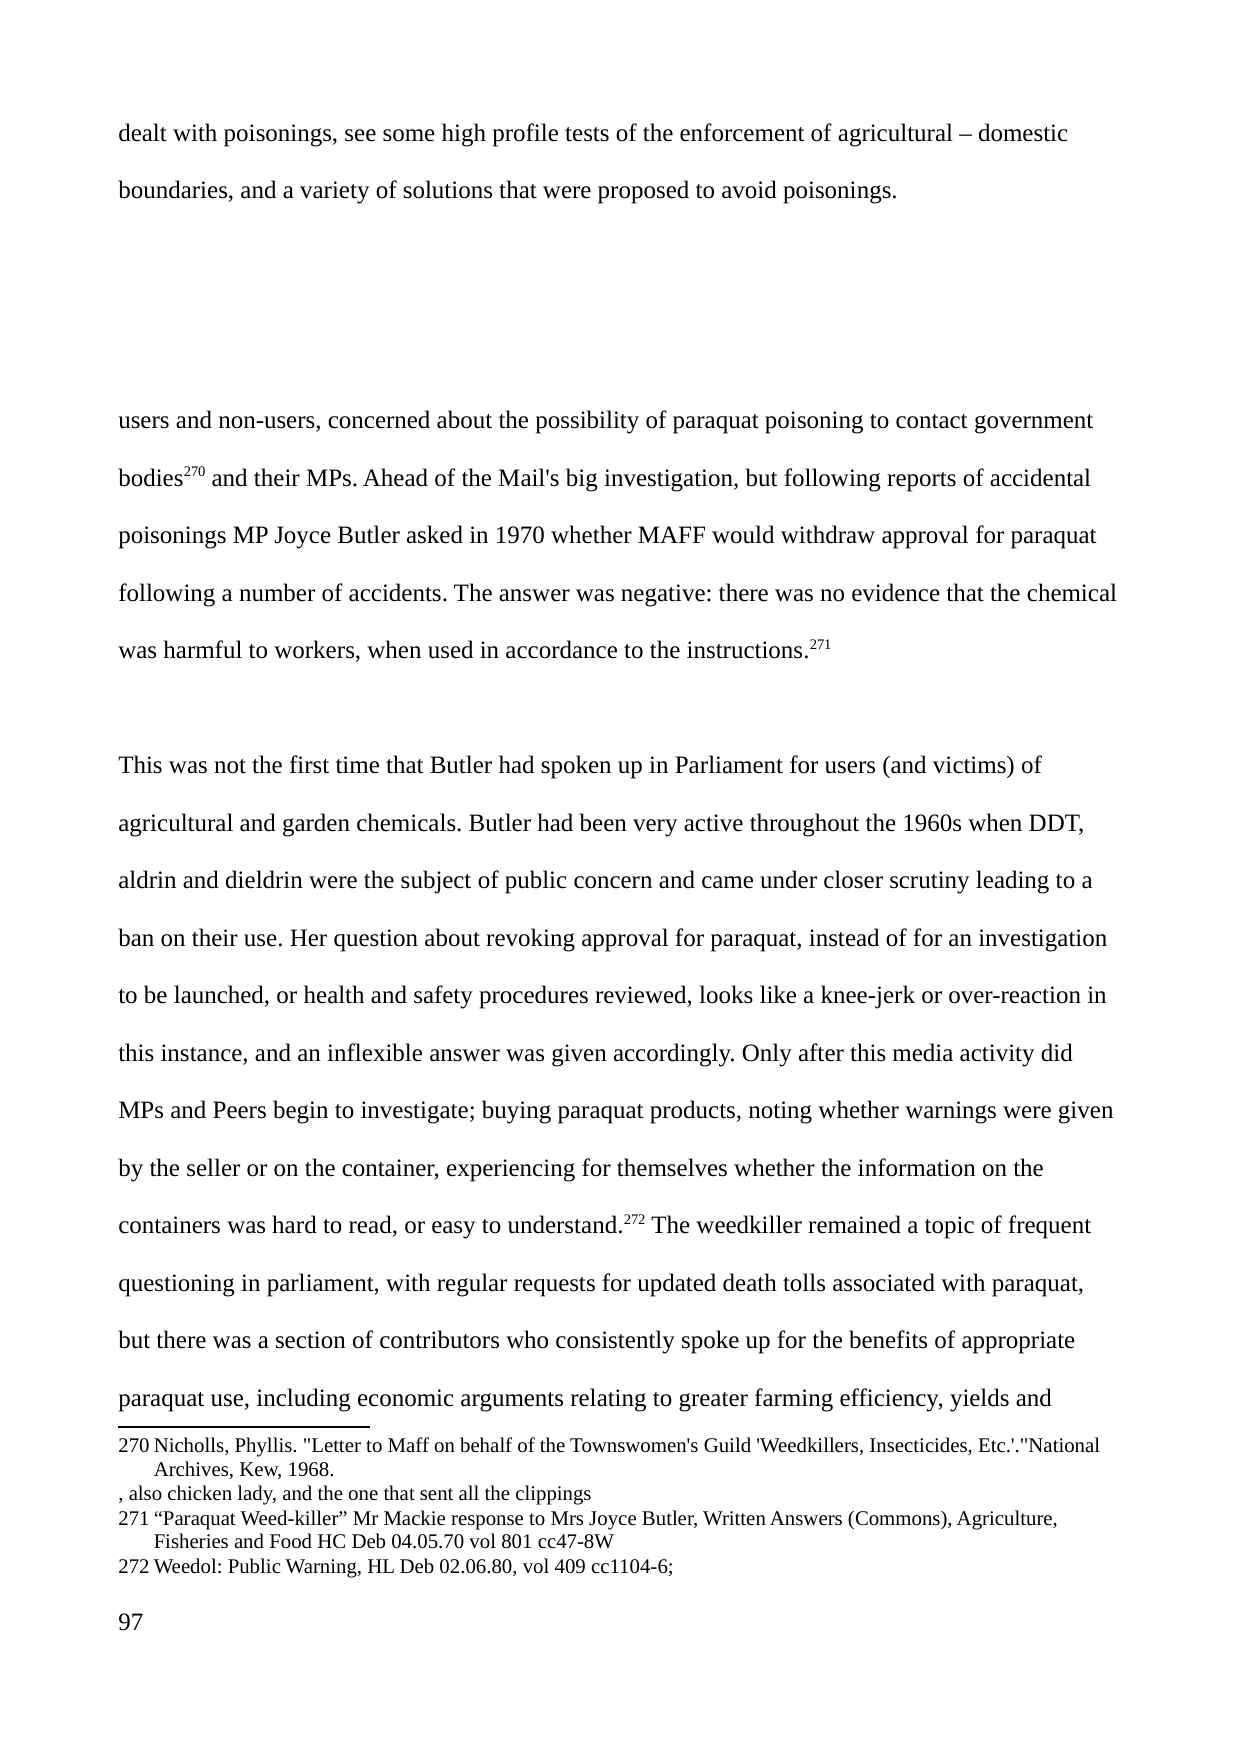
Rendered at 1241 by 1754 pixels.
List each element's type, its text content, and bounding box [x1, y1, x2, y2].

text dealt with poisonings, see some high profile tests of the enforcement of agricultural – domestic boundaries, and a variety of solutions that were proposed to avoid poisonings. [118, 118, 1122, 204]
text Weedol: Public Warning, HL Deb 02.06.80, vol 409 cc1104-6; [118, 1553, 1122, 1578]
text users and non-users, concerned about the possibility of paraquat poisoning to contact government bodies and their MPs. Ahead of the Mail's big investigation, but following reports of accidental poisonings MP Joyce Butler asked in 1970 whether MAFF would withdraw approval for paraquat following a number of accidents. The answer was negative: there was no evidence that the chemical was harmful to workers, when used in accordance to the instructions. [118, 406, 1122, 664]
text Nicholls, Phyllis. "Letter to Maff on behalf of the Townswomen's Guild 'Weedkillers, Insecticides, Etc.'."National Archives, Kew, 1968. [118, 1433, 1122, 1481]
text , also chicken lady, and the one that sent all the clippings [118, 1481, 1122, 1505]
text “Paraquat Weed-killer” Mr Mackie response to Mrs Joyce Butler, Written Answers (Commons), Agriculture, Fisheries and Food HC Deb 04.05.70 vol 801 cc47-8W [118, 1505, 1122, 1553]
text This was not the first time that Butler had spoken up in Parliament for users (and victims) of agricultural and garden chemicals. Butler had been very active throughout the 1960s when DDT, aldrin and dieldrin were the subject of public concern and came under closer scrutiny leading to a ban on their use. Her question about revoking approval for paraquat, instead of for an investigation to be launched, or health and safety procedures reviewed, looks like a knee-jerk or over-reaction in this instance, and an inflexible answer was given accordingly. Only after this media activity did MPs and Peers begin to investigate; buying paraquat products, noting whether warnings were given by the seller or on the container, experiencing for themselves whether the information on the containers was hard to read, or easy to understand. The weedkiller remained a topic of frequent questioning in parliament, with regular requests for updated death tolls associated with paraquat, but there was a section of contributors who consistently spoke up for the benefits of appropriate paraquat use, including economic arguments relating to greater farming efficiency, yields and [118, 751, 1122, 1412]
